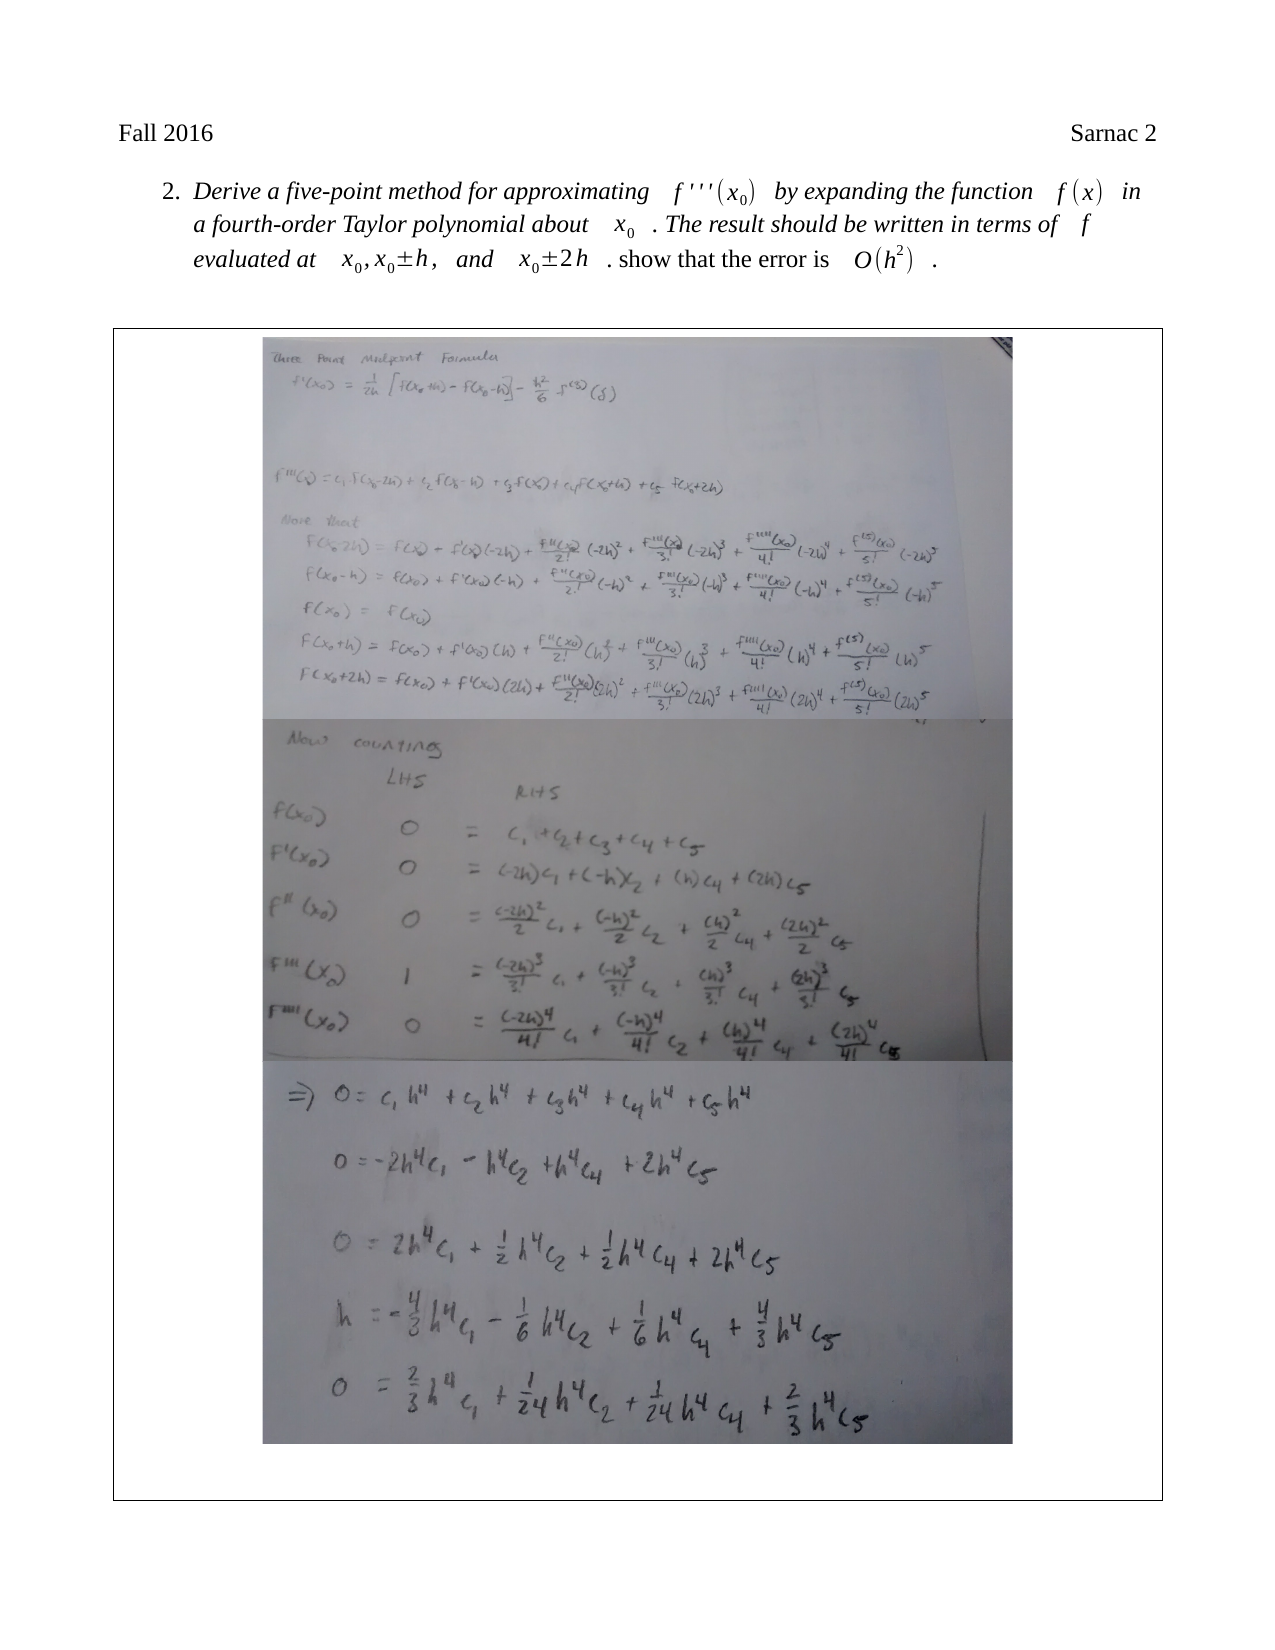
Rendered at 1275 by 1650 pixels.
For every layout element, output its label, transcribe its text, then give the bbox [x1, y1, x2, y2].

picture [262, 337, 1013, 1444]
list [114, 329, 1162, 1500]
list Derive a five-point method for approximating by expanding the function in a fourth-order Taylor polynomial about . The result should be written in terms of evaluated at and . show that the error is . [156, 176, 1157, 276]
